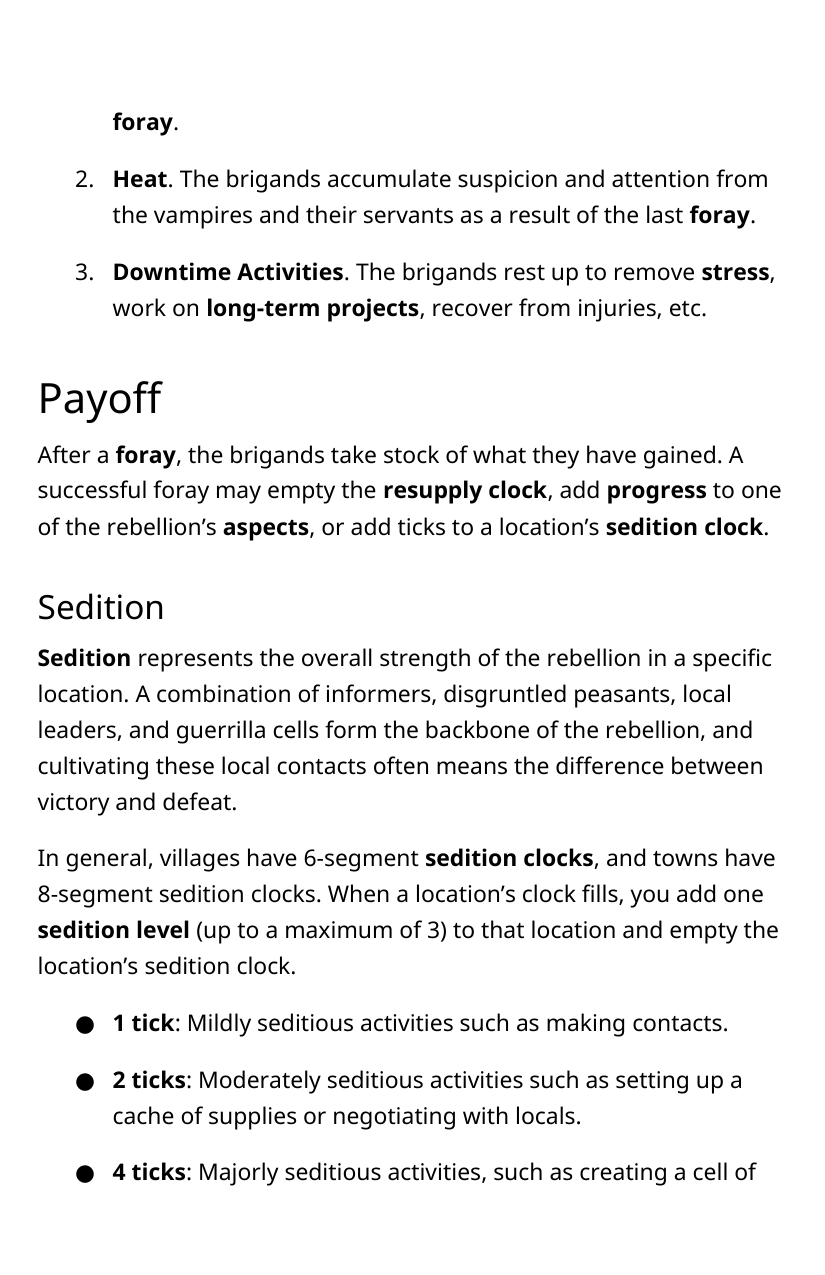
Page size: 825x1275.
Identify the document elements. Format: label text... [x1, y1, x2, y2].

list 1 tick: Mildly seditious activities such as making contacts. [75, 1007, 787, 1038]
list 4 ticks: Majorly seditious activities, such as creating a cell of [75, 1156, 787, 1188]
list Heat. The brigands accumulate suspicion and attention from the vampires and their servants as a result of the last foray. [75, 163, 787, 230]
text After a foray, the brigands take stock of what they have gained. A successful foray may empty the resupply clock, add progress to one of the rebellion’s aspects, or add ticks to a location’s sedition clock. [37, 438, 787, 542]
list foray. [75, 106, 787, 137]
subtitle Payoff [37, 369, 787, 426]
subtitle Sedition [37, 584, 787, 629]
list Downtime Activities. The brigands rest up to remove stress, work on long-term projects, recover from injuries, etc. [75, 256, 787, 323]
text Sedition represents the overall strength of the rebellion in a specific location. A combination of informers, disgruntled peasants, local leaders, and guerrilla cells form the backbone of the rebellion, and cultivating these local contacts often means the difference between victory and defeat. [37, 642, 787, 817]
list 2 ticks: Moderately seditious activities such as setting up a cache of supplies or negotiating with locals. [75, 1064, 787, 1131]
text In general, villages have 6-segment sedition clocks, and towns have 8-segment sedition clocks. When a location’s clock fills, you add one sedition level (up to a maximum of 3) to that location and empty the location’s sedition clock. [37, 842, 787, 981]
